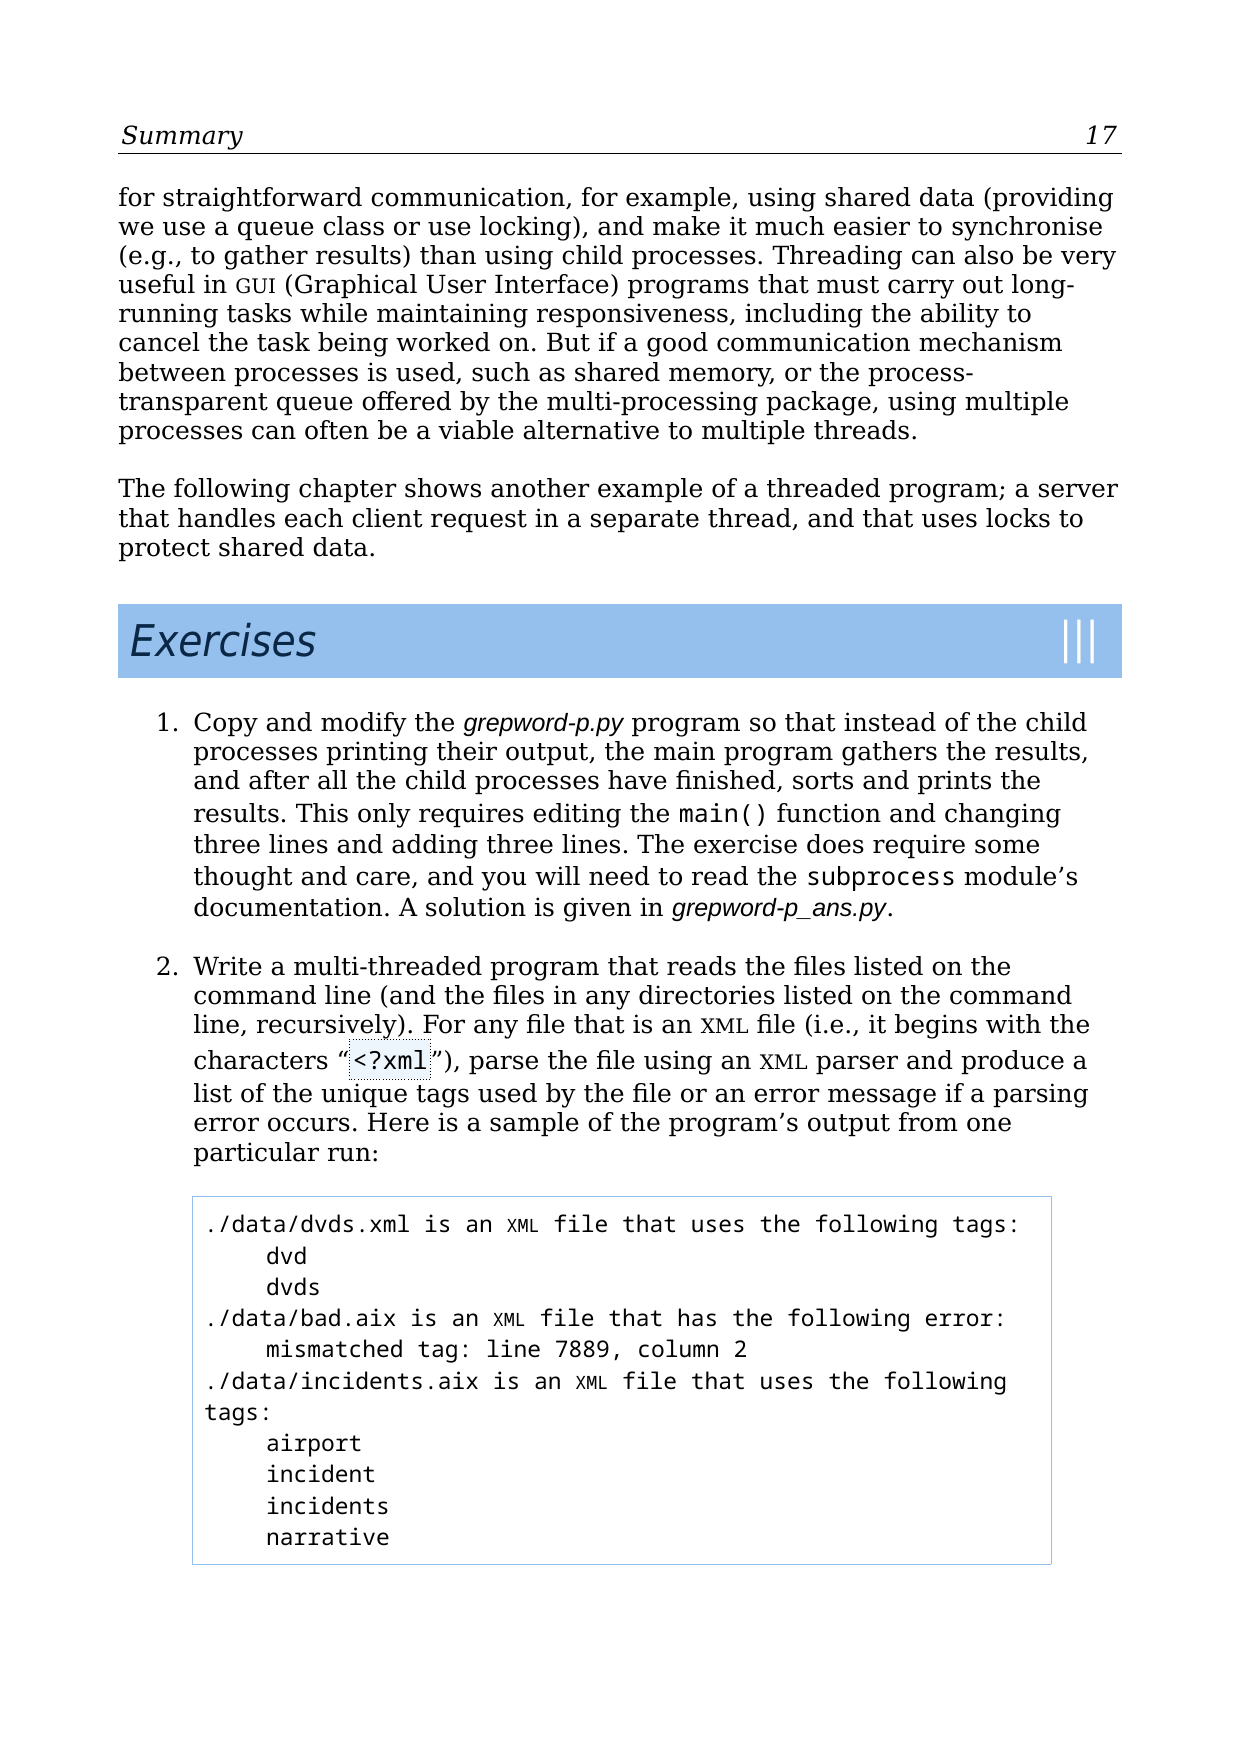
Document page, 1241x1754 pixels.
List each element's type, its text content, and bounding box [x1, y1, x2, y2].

text ||| [1039, 613, 1098, 664]
list Copy and modify the grepword-p.py program so that instead of the child processes printing their output, the main program gathers the results, and after all the child processes have finished, sorts and prints the results. This only requires editing the main() function and changing three lines and adding three lines. The exercise does require some thought and care, and you will need to read the subprocess module’s documentation. A solution is given in grepword-p_ans.py. [156, 708, 1122, 922]
text ./data/dvds.xml is an xml file that uses the following tags: [193, 1197, 1051, 1228]
text incident [193, 1446, 1051, 1478]
list Write a multi-threaded program that reads the files listed on the command line (and the files in any directories listed on the command line, recursively). For any file that is an xml file (i.e., it begins with the characters “<?xml”), parse the file using an xml parser and produce a list of the unique tags used by the file or an error message if a parsing error occurs. Here is a sample of the program’s output from one particular run: [156, 952, 1122, 1167]
text ./data/incidents.aix is an xml file that uses the following tags: [193, 1353, 1051, 1415]
subtitle Exercises [118, 604, 1122, 678]
text mismatched tag: line 7889, column 2 [193, 1321, 1051, 1353]
text airport [193, 1415, 1051, 1446]
text dvds [193, 1259, 1051, 1290]
text narrative [193, 1509, 1051, 1564]
text dvd [193, 1228, 1051, 1259]
text for straightforward communication, for example, using shared data (providing we use a queue class or use locking), and make it much easier to synchronise (e.g., to gather results) than using child processes. Threading can also be very useful in gui (Graphical User Interface) programs that must carry out long-running tasks while maintaining responsiveness, including the ability to cancel the task being worked on. But if a good communication mechanism between processes is used, such as shared memory, or the process-transparent queue offered by the multi-processing package, using multiple processes can often be a viable alternative to multiple threads. [118, 183, 1122, 445]
text incidents [193, 1478, 1051, 1509]
text The following chapter shows another example of a threaded program; a server that handles each client request in a separate thread, and that uses locks to protect shared data. [118, 475, 1122, 562]
text ./data/bad.aix is an xml file that has the following error: [193, 1290, 1051, 1321]
